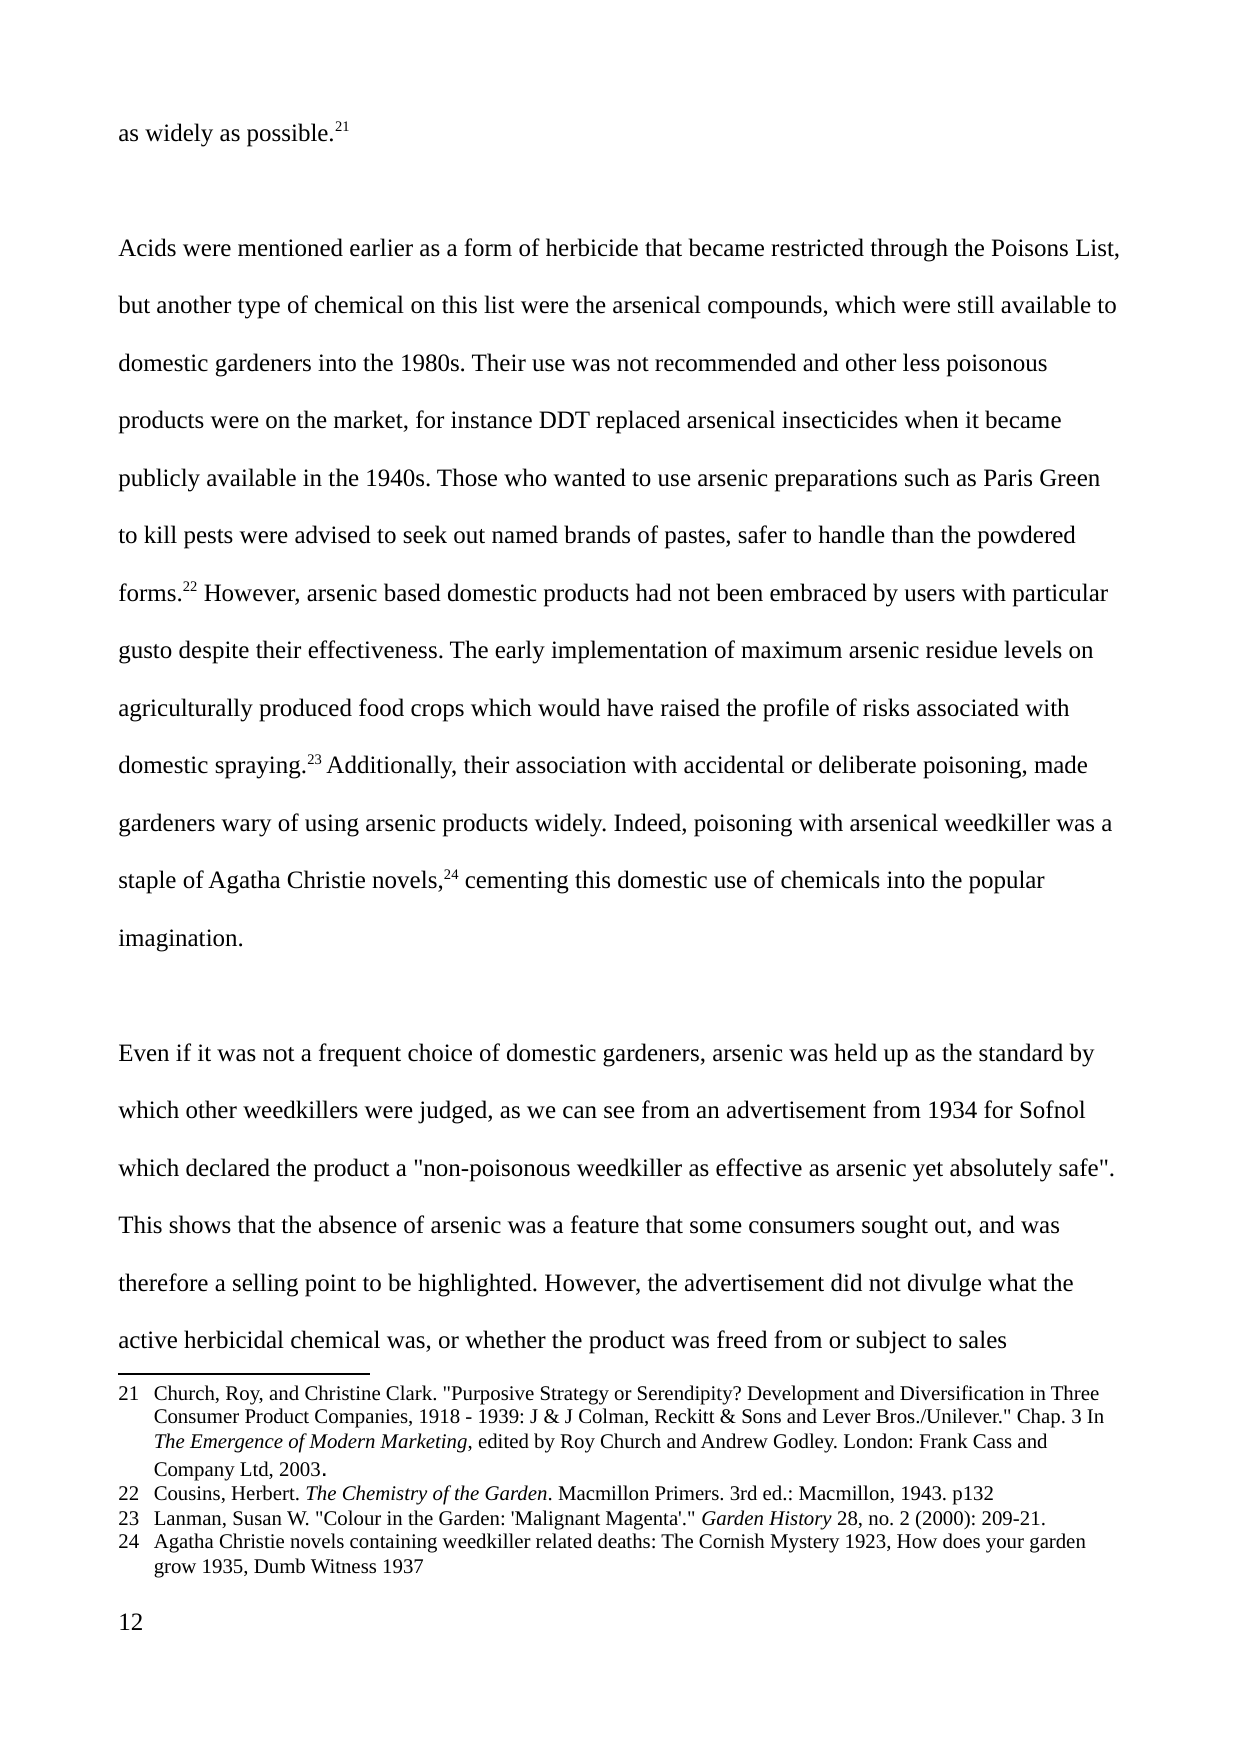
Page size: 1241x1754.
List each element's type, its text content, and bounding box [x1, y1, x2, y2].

text Church, Roy, and Christine Clark. "Purposive Strategy or Serendipity? Development and Diversification in Three Consumer Product Companies, 1918 - 1939: J & J Colman, Reckitt & Sons and Lever Bros./Unilever." Chap. 3 In The Emergence of Modern Marketing, edited by Roy Church and Andrew Godley. London: Frank Cass and Company Ltd, 2003. [118, 1380, 1122, 1481]
text Acids were mentioned earlier as a form of herbicide that became restricted through the Poisons List, but another type of chemical on this list were the arsenical compounds, which were still available to domestic gardeners into the 1980s. Their use was not recommended and other less poisonous products were on the market, for instance DDT replaced arsenical insecticides when it became publicly available in the 1940s. Those who wanted to use arsenic preparations such as Paris Green to kill pests were advised to seek out named brands of pastes, safer to handle than the powdered forms. However, arsenic based domestic products had not been embraced by users with particular gusto despite their effectiveness. The early implementation of maximum arsenic residue levels on agriculturally produced food crops which would have raised the profile of risks associated with domestic spraying. Additionally, their association with accidental or deliberate poisoning, made gardeners wary of using arsenic products widely. Indeed, poisoning with arsenical weedkiller was a staple of Agatha Christie novels, cementing this domestic use of chemicals into the popular imagination. [118, 233, 1122, 952]
text Agatha Christie novels containing weedkiller related deaths: The Cornish Mystery 1923, How does your garden grow 1935, Dumb Witness 1937 [118, 1529, 1122, 1578]
text Cousins, Herbert. The Chemistry of the Garden. Macmillon Primers. 3rd ed.: Macmillon, 1943. p132 [118, 1481, 1122, 1505]
text Lanman, Susan W. "Colour in the Garden: 'Malignant Magenta'." Garden History 28, no. 2 (2000): 209-21. [118, 1505, 1122, 1529]
text Even if it was not a frequent choice of domestic gardeners, arsenic was held up as the standard by which other weedkillers were judged, as we can see from an advertisement from 1934 for Sofnol which declared the product a "non-poisonous weedkiller as effective as arsenic yet absolutely safe". This shows that the absence of arsenic was a feature that some consumers sought out, and was therefore a selling point to be highlighted. However, the advertisement did not divulge what the active herbicidal chemical was, or whether the product was freed from or subject to sales [118, 1038, 1122, 1354]
text as widely as possible. [118, 118, 1122, 147]
